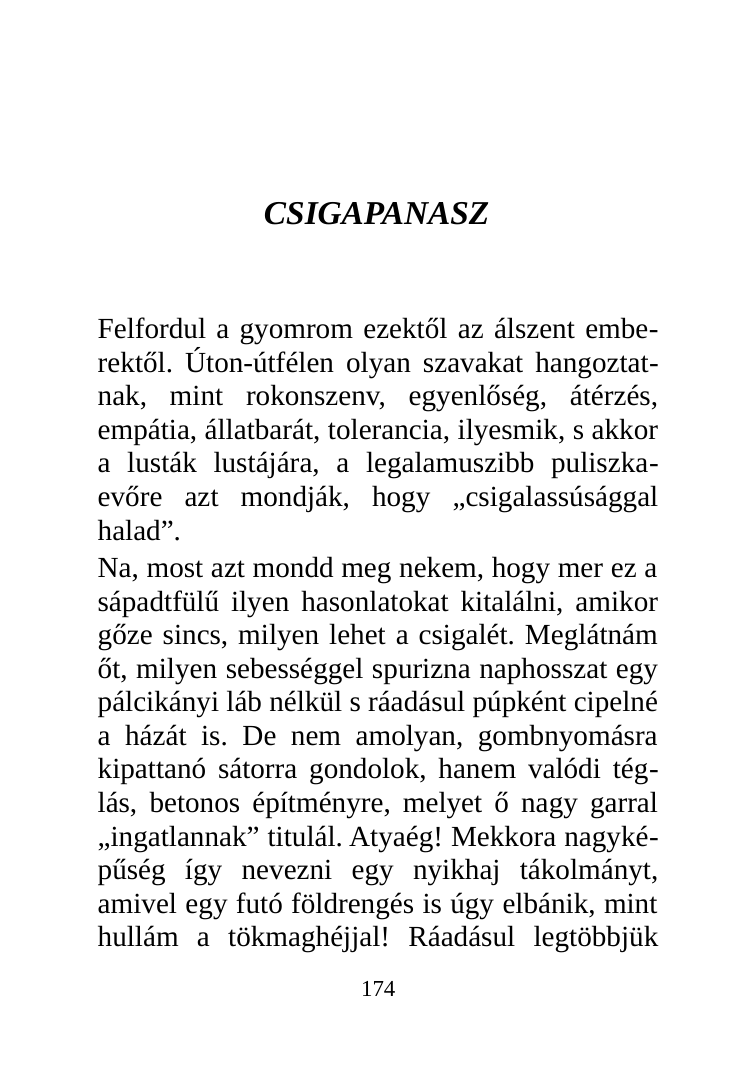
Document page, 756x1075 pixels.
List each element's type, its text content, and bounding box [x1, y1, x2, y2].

text Felfordul a gyomrom ezektől az álszent embe­rek­től. Úton-útfélen olyan szavakat hangoztat­nak, mint rokonszenv, egyenlőség, átérzés, empátia, állatbarát, tolerancia, ilyesmik, s akkor a lusták lustájára, a legalamuszibb puliszka­evőre azt mondják, hogy „csigalassúsággal halad”. [97, 311, 658, 546]
text CSIGAPANASZ [97, 193, 658, 232]
text Na, most azt mondd meg nekem, hogy mer ez a sápadtfülű ilyen hasonlatokat kitalálni, amikor gőze sincs, milyen lehet a csigalét. Meglátnám őt, milyen sebességgel spurizna naphosszat egy pálcikányi láb nélkül s ráadásul púpként cipelné a házát is. De nem amolyan, gombnyomásra kipattanó sátorra gondolok, hanem valódi tég­lás, betonos építményre, melyet ő nagy garral „ingatlannak” titulál. Atyaég! Mekkora nagyké­pűség így nevezni egy nyikhaj tákolmányt, amivel egy futó földrengés is úgy elbánik, mint hullám a tökmaghéjjal! Ráadásul legtöbbjük [97, 550, 658, 953]
